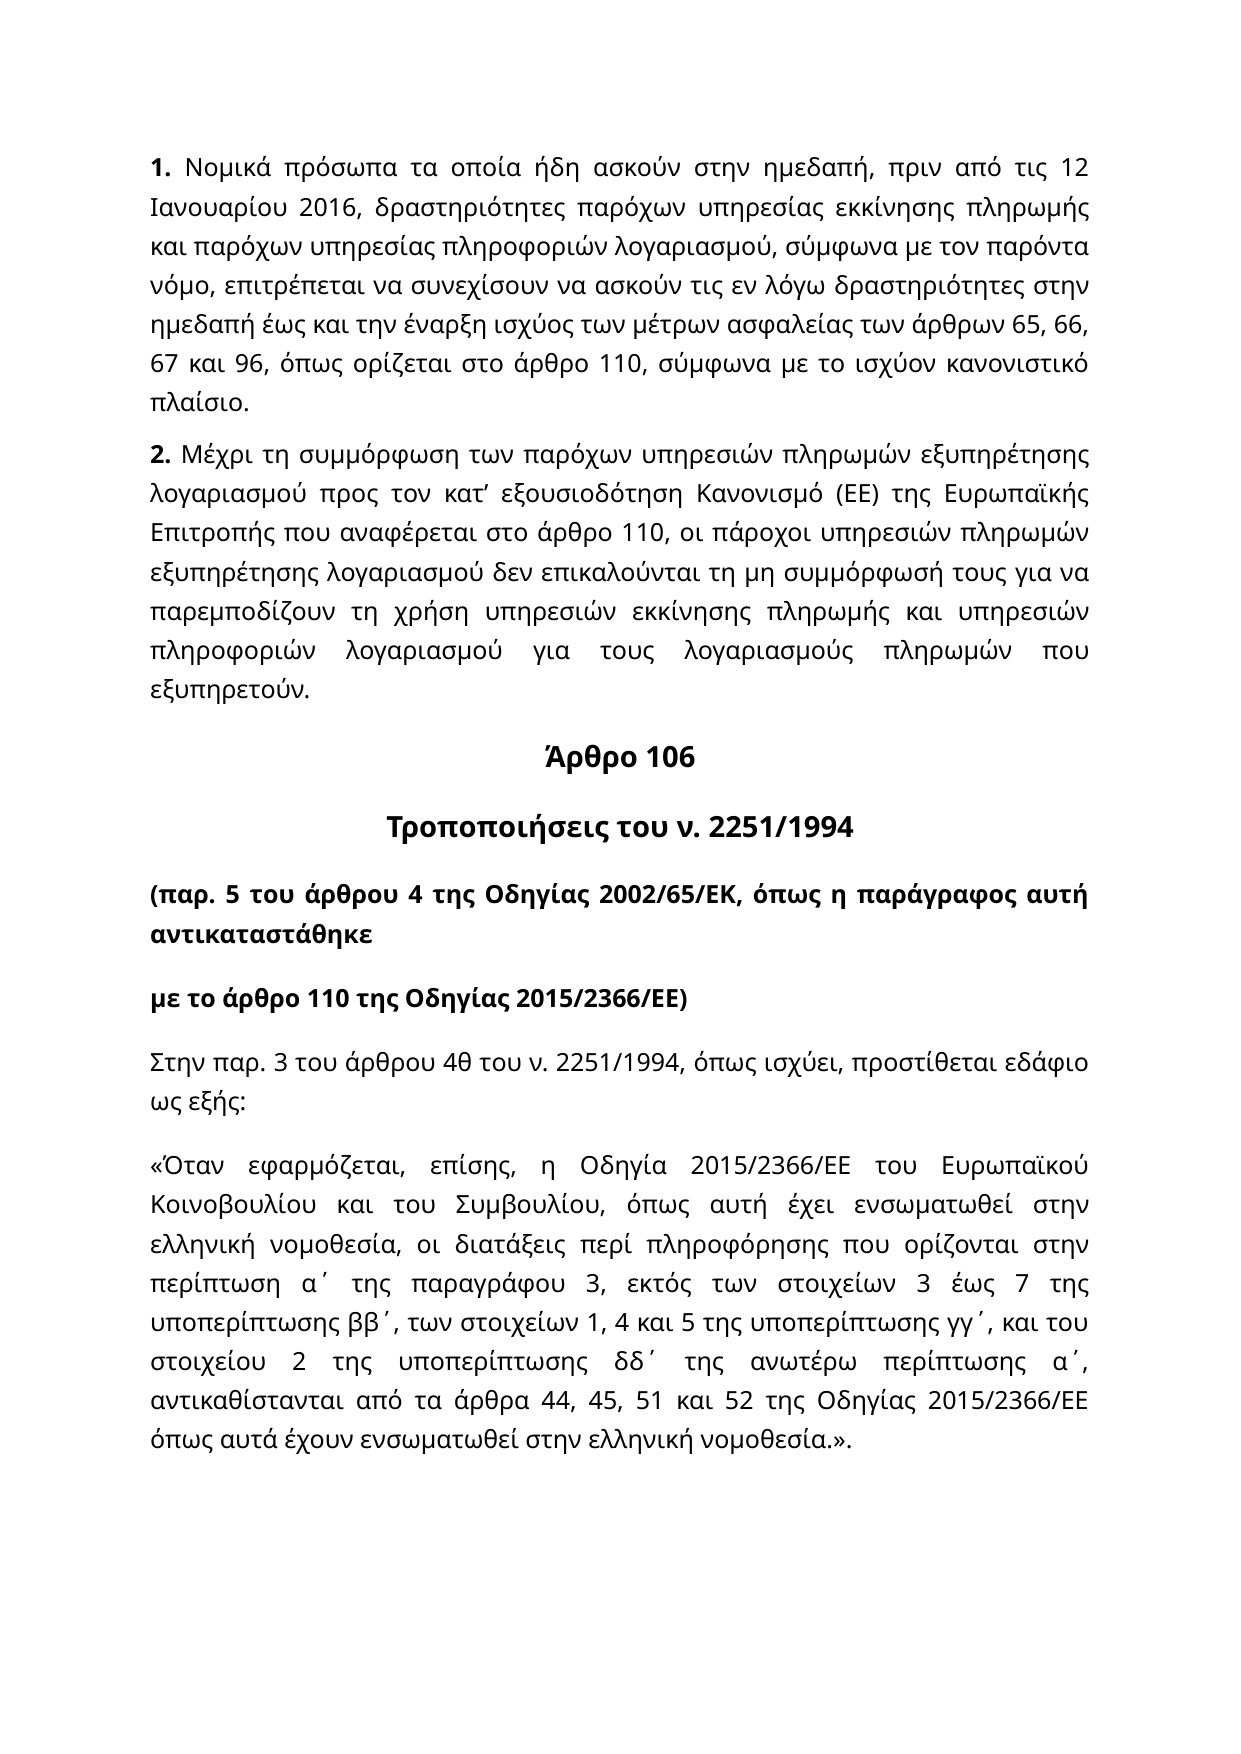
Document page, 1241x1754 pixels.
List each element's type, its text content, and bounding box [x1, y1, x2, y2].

text Στην παρ. 3 του άρθρου 4θ του ν. 2251/1994, όπως ισχύει, προστίθεται εδάφιο ως εξής: [150, 1044, 1090, 1118]
subtitle Τροποποιήσεις του ν. 2251/1994 [150, 806, 1090, 846]
text 1. Νομικά πρόσωπα τα οποία ήδη ασκούν στην ημεδαπή, πριν από τις 12 Ιανουαρίου 2016, δραστηριότητες παρόχων υπηρεσίας εκκίνησης πληρωμής και παρόχων υπηρεσίας πληροφοριών λογαριασμού, σύμφωνα με τον παρόντα νόμο, επιτρέπεται να συνεχίσουν να ασκούν τις εν λόγω δραστηριότητες στην ημεδαπή έως και την έναρξη ισχύος των μέτρων ασφαλείας των άρθρων 65, 66, 67 και 96, όπως ορίζεται στο άρθρο 110, σύμφωνα με το ισχύον κανονιστικό πλαίσιο. [150, 150, 1090, 419]
subtitle Άρθρο 106 [150, 736, 1090, 776]
text (παρ. 5 του άρθρου 4 της Οδηγίας 2002/65/ΕΚ, όπως η παράγραφος αυτή αντικαταστάθηκε [150, 877, 1090, 950]
text 2. Μέχρι τη συμμόρφωση των παρόχων υπηρεσιών πληρωμών εξυπηρέτησης λογαριασμού προς τον κατ’ εξουσιοδότηση Κανονισμό (ΕΕ) της Ευρωπαϊκής Επιτροπής που αναφέρεται στο άρθρο 110, οι πάροχοι υπηρεσιών πληρωμών εξυπηρέτησης λογαριασμού δεν επικαλούνται τη μη συμμόρφωσή τους για να παρεμποδίζουν τη χρήση υπηρεσιών εκκίνησης πληρωμής και υπηρεσιών πληροφοριών λογαριασμού για τους λογαριασμούς πληρωμών που εξυπηρετούν. [150, 437, 1090, 706]
text «Όταν εφαρμόζεται, επίσης, η Οδηγία 2015/2366/ΕΕ του Ευρωπαϊκού Κοινοβουλίου και του Συμβουλίου, όπως αυτή έχει ενσωματωθεί στην ελληνική νομοθεσία, οι διατάξεις περί πληροφόρησης που ορίζονται στην περίπτωση α΄ της παραγράφου 3, εκτός των στοιχείων 3 έως 7 της υποπερίπτωσης ββ΄, των στοιχείων 1, 4 και 5 της υποπερίπτωσης γγ΄, και του στοιχείου 2 της υποπερίπτωσης δδ΄ της ανωτέρω περίπτωσης α΄, αντικαθίστανται από τα άρθρα 44, 45, 51 και 52 της Οδηγίας 2015/2366/ΕΕ όπως αυτά έχουν ενσωματωθεί στην ελληνική νομοθεσία.». [150, 1148, 1090, 1456]
text με το άρθρο 110 της Οδηγίας 2015/2366/ΕΕ) [150, 980, 1090, 1014]
